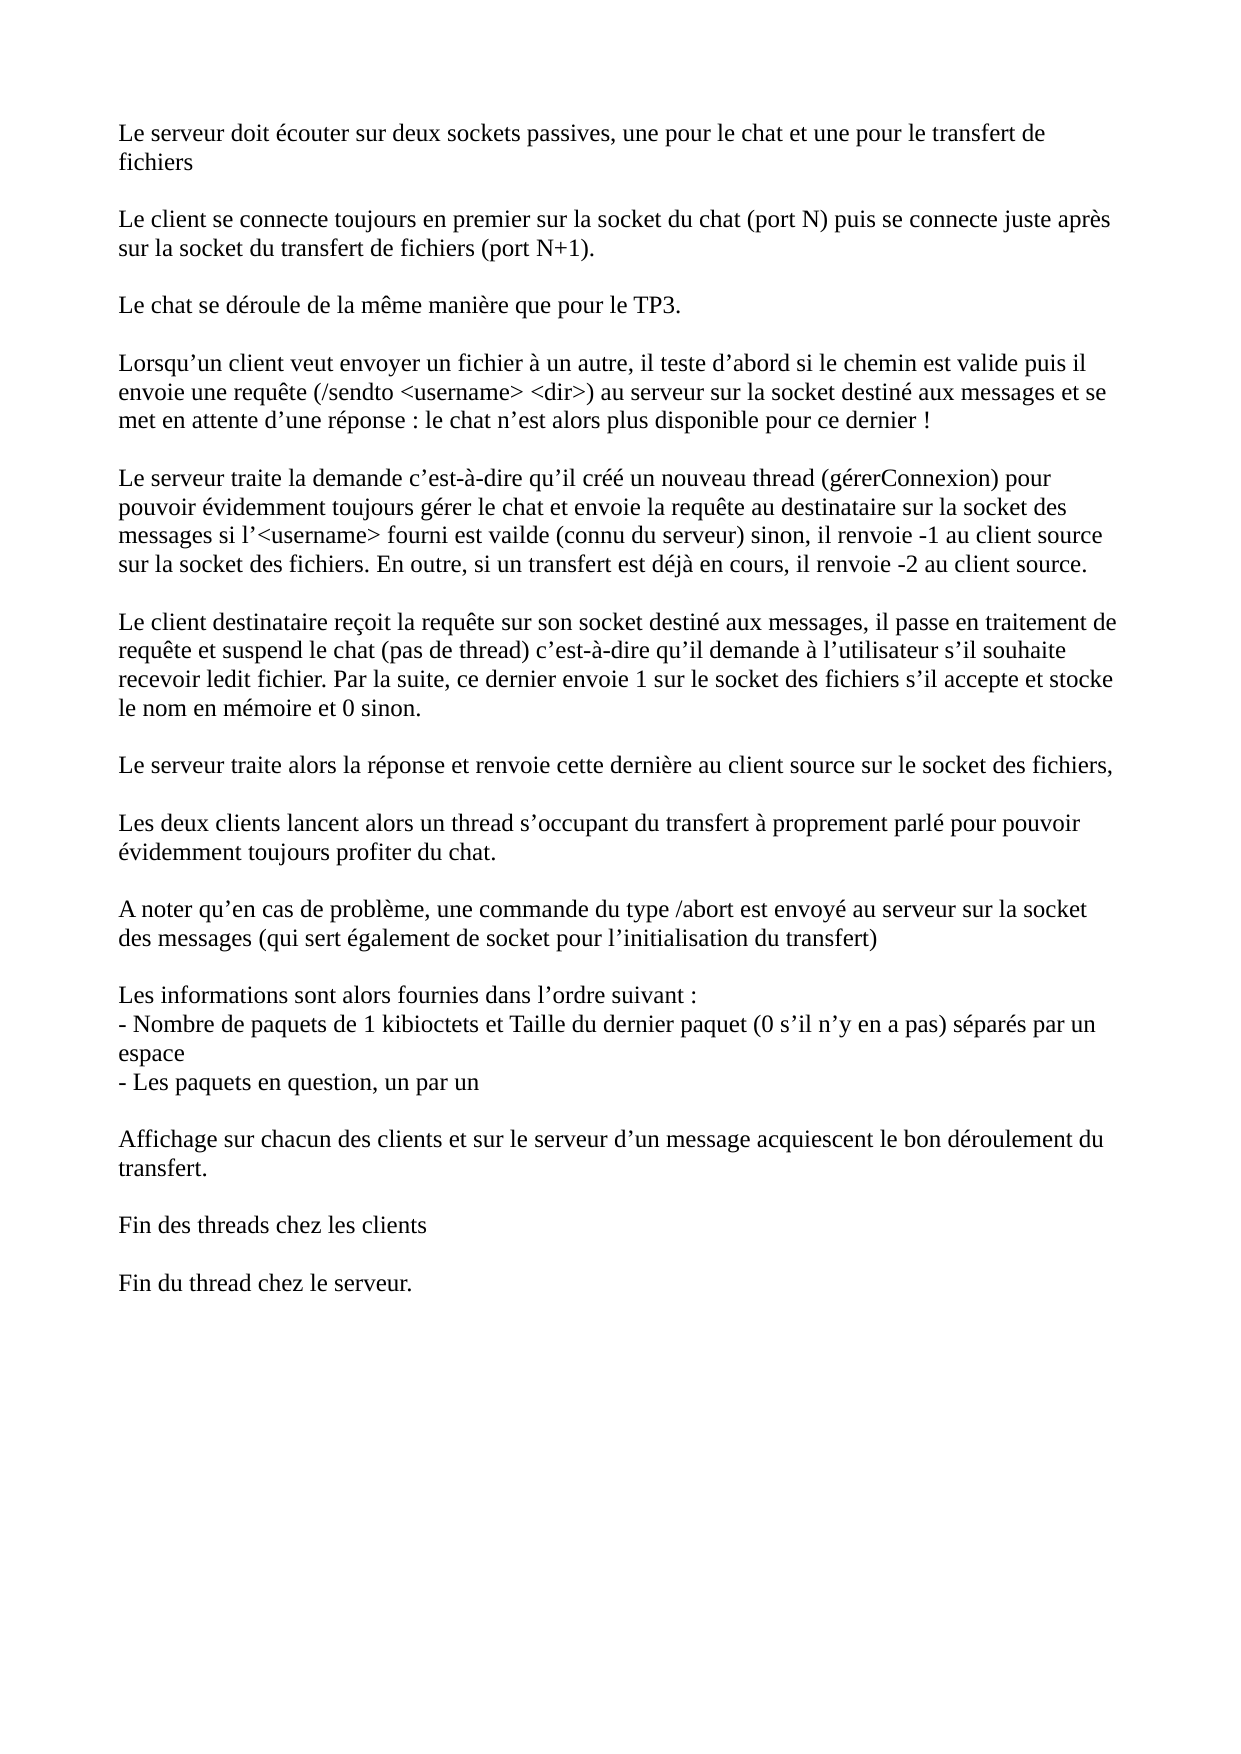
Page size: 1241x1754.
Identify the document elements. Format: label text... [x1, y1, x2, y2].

text Fin des threads chez les clients [118, 1211, 1122, 1239]
text - Les paquets en question, un par un [118, 1067, 1122, 1096]
text A noter qu’en cas de problème, une commande du type /abort est envoyé au serveur sur la socket des messages (qui sert également de socket pour l’initialisation du transfert) [118, 894, 1122, 952]
text - Nombre de paquets de 1 kibioctets et Taille du dernier paquet (0 s’il n’y en a pas) séparés par un espace [118, 1009, 1122, 1067]
text Le serveur doit écouter sur deux sockets passives, une pour le chat et une pour le transfert de fichiers [118, 118, 1122, 176]
text Les informations sont alors fournies dans l’ordre suivant : [118, 981, 1122, 1009]
text Le serveur traite alors la réponse et renvoie cette dernière au client source sur le socket des fichiers, [118, 751, 1122, 779]
text Fin du thread chez le serveur. [118, 1268, 1122, 1297]
text Les deux clients lancent alors un thread s’occupant du transfert à proprement parlé pour pouvoir évidemment toujours profiter du chat. [118, 808, 1122, 866]
text Lorsqu’un client veut envoyer un fichier à un autre, il teste d’abord si le chemin est valide puis il envoie une requête (/sendto <username> <dir>) au serveur sur la socket destiné aux messages et se met en attente d’une réponse : le chat n’est alors plus disponible pour ce dernier ! [118, 348, 1122, 434]
text Le client se connecte toujours en premier sur la socket du chat (port N) puis se connecte juste après sur la socket du transfert de fichiers (port N+1). [118, 204, 1122, 262]
text Le serveur traite la demande c’est-à-dire qu’il créé un nouveau thread (gérerConnexion) pour pouvoir évidemment toujours gérer le chat et envoie la requête au destinataire sur la socket des messages si l’<username> fourni est vailde (connu du serveur) sinon, il renvoie -1 au client source sur la socket des fichiers. En outre, si un transfert est déjà en cours, il renvoie -2 au client source. [118, 463, 1122, 578]
text Le chat se déroule de la même manière que pour le TP3. [118, 291, 1122, 319]
text Le client destinataire reçoit la requête sur son socket destiné aux messages, il passe en traitement de requête et suspend le chat (pas de thread) c’est-à-dire qu’il demande à l’utilisateur s’il souhaite recevoir ledit fichier. Par la suite, ce dernier envoie 1 sur le socket des fichiers s’il accepte et stocke le nom en mémoire et 0 sinon. [118, 607, 1122, 722]
text Affichage sur chacun des clients et sur le serveur d’un message acquiescent le bon déroulement du transfert. [118, 1124, 1122, 1182]
